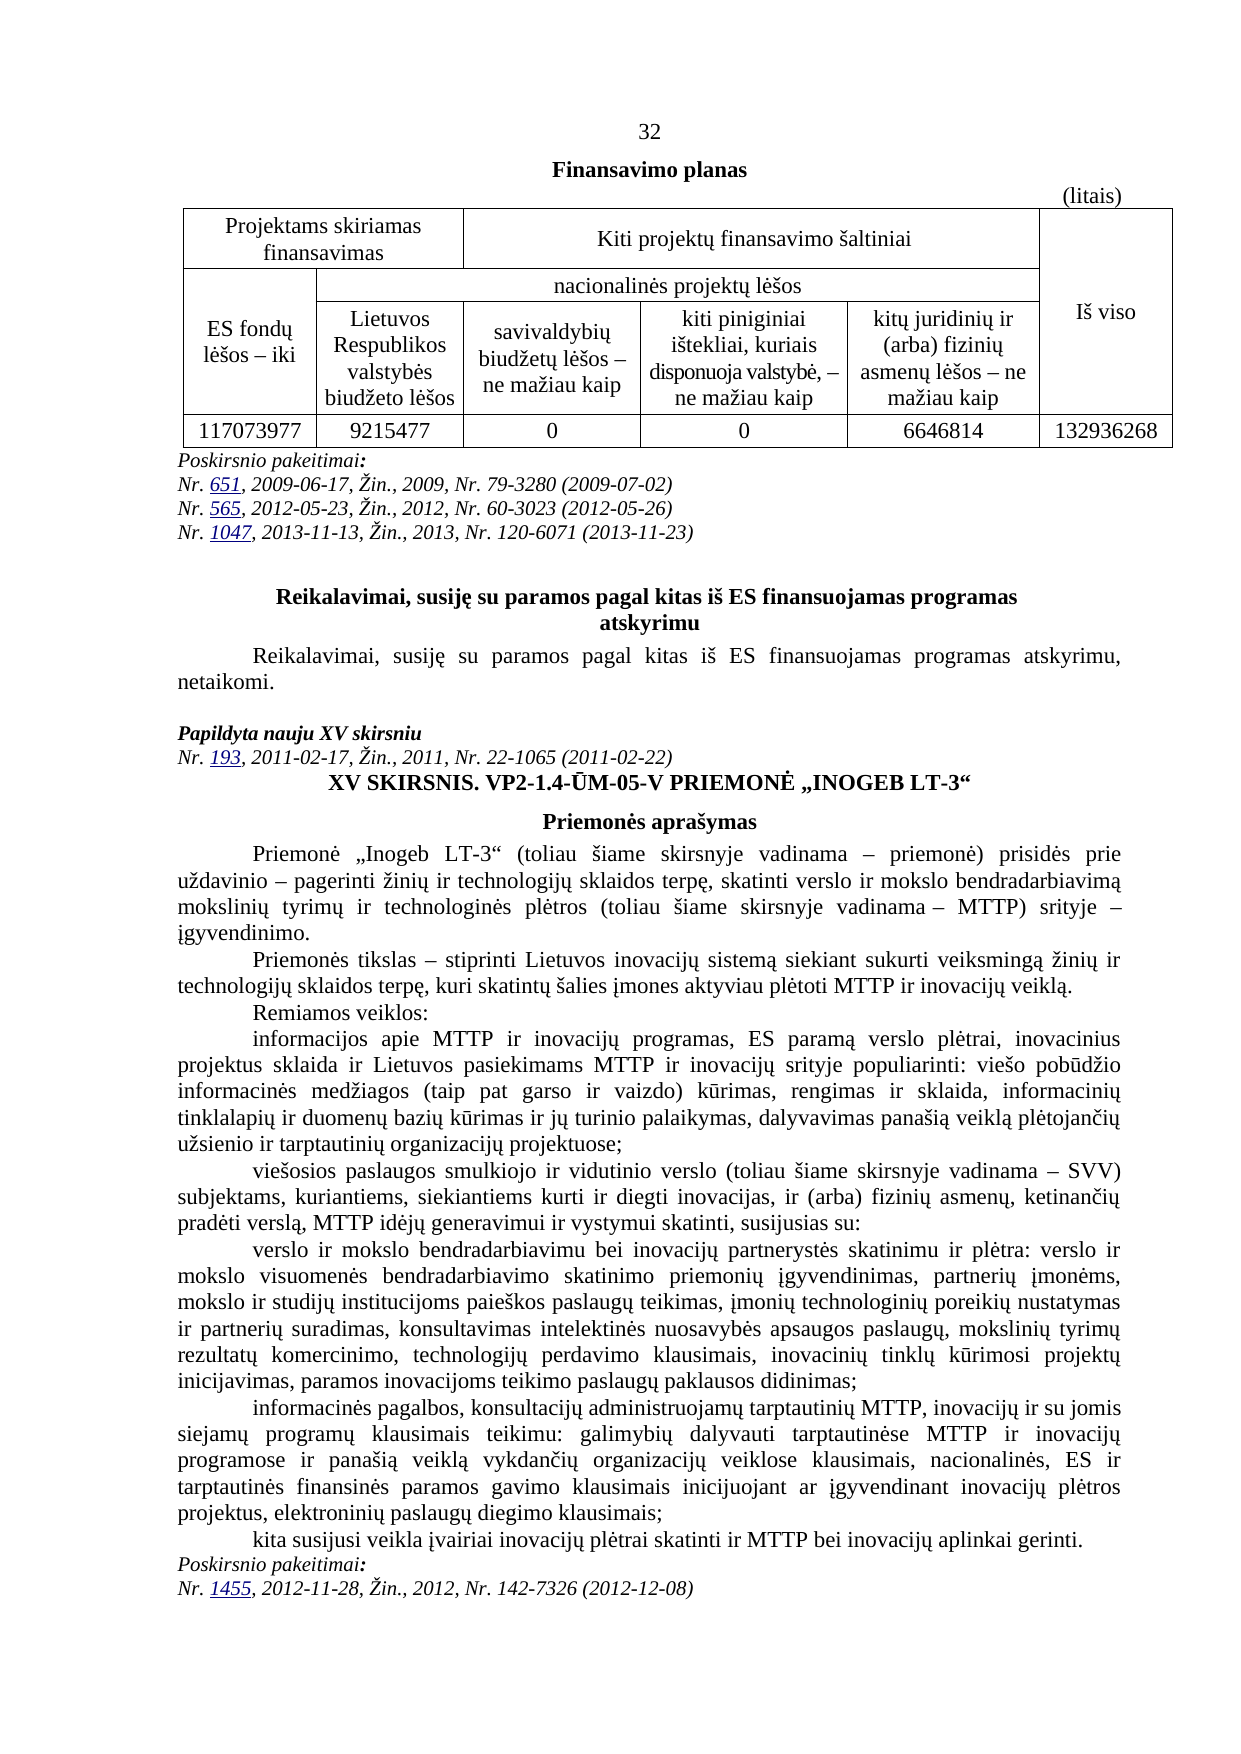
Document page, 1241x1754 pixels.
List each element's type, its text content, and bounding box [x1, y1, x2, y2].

text Nr. 1047, 2013-11-13, Žin., 2013, Nr. 120-6071 (2013-11-23) [177, 520, 1122, 544]
text Nr. 1455, 2012-11-28, Žin., 2012, Nr. 142-7326 (2012-12-08) [177, 1576, 1122, 1600]
table_cell 0 [464, 415, 640, 447]
table_header Iš viso [1040, 209, 1172, 413]
table_cell Lietuvos Respublikos valsty­bės biudžeto lėšos [317, 302, 463, 413]
table_cell kitų juridinių ir (arba) fizinių asmenų lėšos – ne mažiau kaip [848, 302, 1039, 413]
text Finansavimo planas [177, 156, 1122, 182]
table_header Projektams skiriamas finansavimas [184, 209, 463, 268]
text informacinės pagalbos, konsultacijų administruojamų tarptautinių MTTP, inovacijų ir su jomis siejamų programų klausimais teikimu: galimybių dalyvauti tarptautinėse MTTP ir inovacijų programose ir panašią veiklą vykdančių organizacijų veiklose klausimais, nacionalinės, ES ir tarptautinės finansinės paramos gavimo klausimais inicijuojant ar įgyvendinant inovacijų plėtros projektus, elektroninių paslaugų diegimo klausimais; [177, 1394, 1122, 1526]
text Nr. 651, 2009-06-17, Žin., 2009, Nr. 79-3280 (2009-07-02) [177, 472, 1122, 496]
text XV SKIRSNIS. VP2-1.4-ŪM-05-V PRIEMONĖ „INOGEB LT-3“ [177, 769, 1122, 795]
table_cell ES fondų lėšos – iki [184, 269, 316, 413]
text Priemonė „Inogeb LT-3“ (toliau šiame skirsnyje vadinama – priemonė) prisidės prie uždavinio – pagerinti žinių ir technologijų sklaidos terpę, skatinti verslo ir mokslo bendradarbiavimą mokslinių tyrimų ir technologinės plėtros (toliau šiame skirsnyje vadinama – MTTP) srityje – įgyvendinimo. [177, 840, 1122, 946]
subtitle Poskirsnio pakeitimai: [177, 448, 1122, 472]
text Nr. 565, 2012-05-23, Žin., 2012, Nr. 60-3023 (2012-05-26) [177, 496, 1122, 520]
text kita susijusi veikla įvairiai inovacijų plėtrai skatinti ir MTTP bei inovacijų aplinkai gerinti. [177, 1526, 1122, 1552]
text (litais) [177, 182, 1122, 208]
text Remiamos veiklos: [177, 998, 1122, 1025]
table_cell 117073977 [184, 415, 316, 447]
text Reikalavimai, susiję su paramos pagal kitas iš ES finansuojamas programas atskyrimu [177, 556, 1122, 636]
table_cell 6646814 [848, 415, 1039, 447]
text viešosios paslaugos smulkiojo ir vidutinio verslo (toliau šiame skirsnyje vadinama – SVV) subjektams, kuriantiems, siekiantiems kurti ir diegti inovacijas, ir (arba) fizinių asmenų, ketinančių pradėti verslą, MTTP idėjų generavimui ir vystymui skatinti, susijusias su: [177, 1157, 1122, 1236]
text informacijos apie MTTP ir inovacijų programas, ES paramą verslo plėtrai, inovacinius projektus sklaida ir Lietuvos pasiekimams MTTP ir inovacijų srityje populiarinti: viešo pobūdžio informacinės medžiagos (taip pat garso ir vaizdo) kūrimas, rengimas ir sklaida, informacinių tinklalapių ir duomenų bazių kūrimas ir jų turinio palaikymas, dalyvavimas panašią veiklą plėtojančių užsienio ir tarptautinių organizacijų projektuose; [177, 1025, 1122, 1157]
text Nr. 193, 2011-02-17, Žin., 2011, Nr. 22-1065 (2011-02-22) [177, 745, 1122, 769]
text verslo ir mokslo bendradarbiavimu bei inovacijų partnerystės skatinimu ir plėtra: verslo ir mokslo visuomenės bendradarbiavimo skatinimo priemonių įgyvendinimas, partnerių įmonėms, mokslo ir studijų institucijoms paieškos paslaugų teikimas, įmonių technologinių poreikių nustatymas ir partnerių suradimas, konsultavimas intelektinės nuosavybės apsaugos paslaugų, mokslinių tyrimų rezultatų komercinimo, technologijų perdavimo klausimais, inovacinių tinklų kūrimosi projektų inicijavimas, paramos inovacijoms teikimo paslaugų paklausos didinimas; [177, 1236, 1122, 1394]
text Priemonės tikslas – stiprinti Lietuvos inovacijų sistemą siekiant sukurti veiksmingą žinių ir technologijų sklaidos terpę, kuri skatintų šalies įmones aktyviau plėtoti MTTP ir inovacijų veiklą. [177, 946, 1122, 998]
text Reikalavimai, susiję su paramos pagal kitas iš ES finansuojamas programas atskyrimu, netaikomi. [177, 642, 1122, 694]
text Priemonės aprašymas [177, 808, 1122, 834]
table_cell 0 [641, 415, 847, 447]
table_header Kiti projektų finansavimo šaltiniai [464, 209, 1039, 268]
text Papildyta nauju XV skirsniu [177, 721, 1122, 745]
table_cell 132936268 [1040, 415, 1172, 447]
subtitle Poskirsnio pakeitimai: [177, 1552, 1122, 1576]
table_cell savivaldybių biudžetų lėšos – ne mažiau kaip [464, 302, 640, 413]
table_cell 9215477 [317, 415, 463, 447]
table_cell kiti piniginiai ištekliai, kuriais disponuoja valstybė, – ne mažiau kaip [641, 302, 847, 413]
table_cell nacionalinės projektų lėšos [317, 269, 1039, 301]
